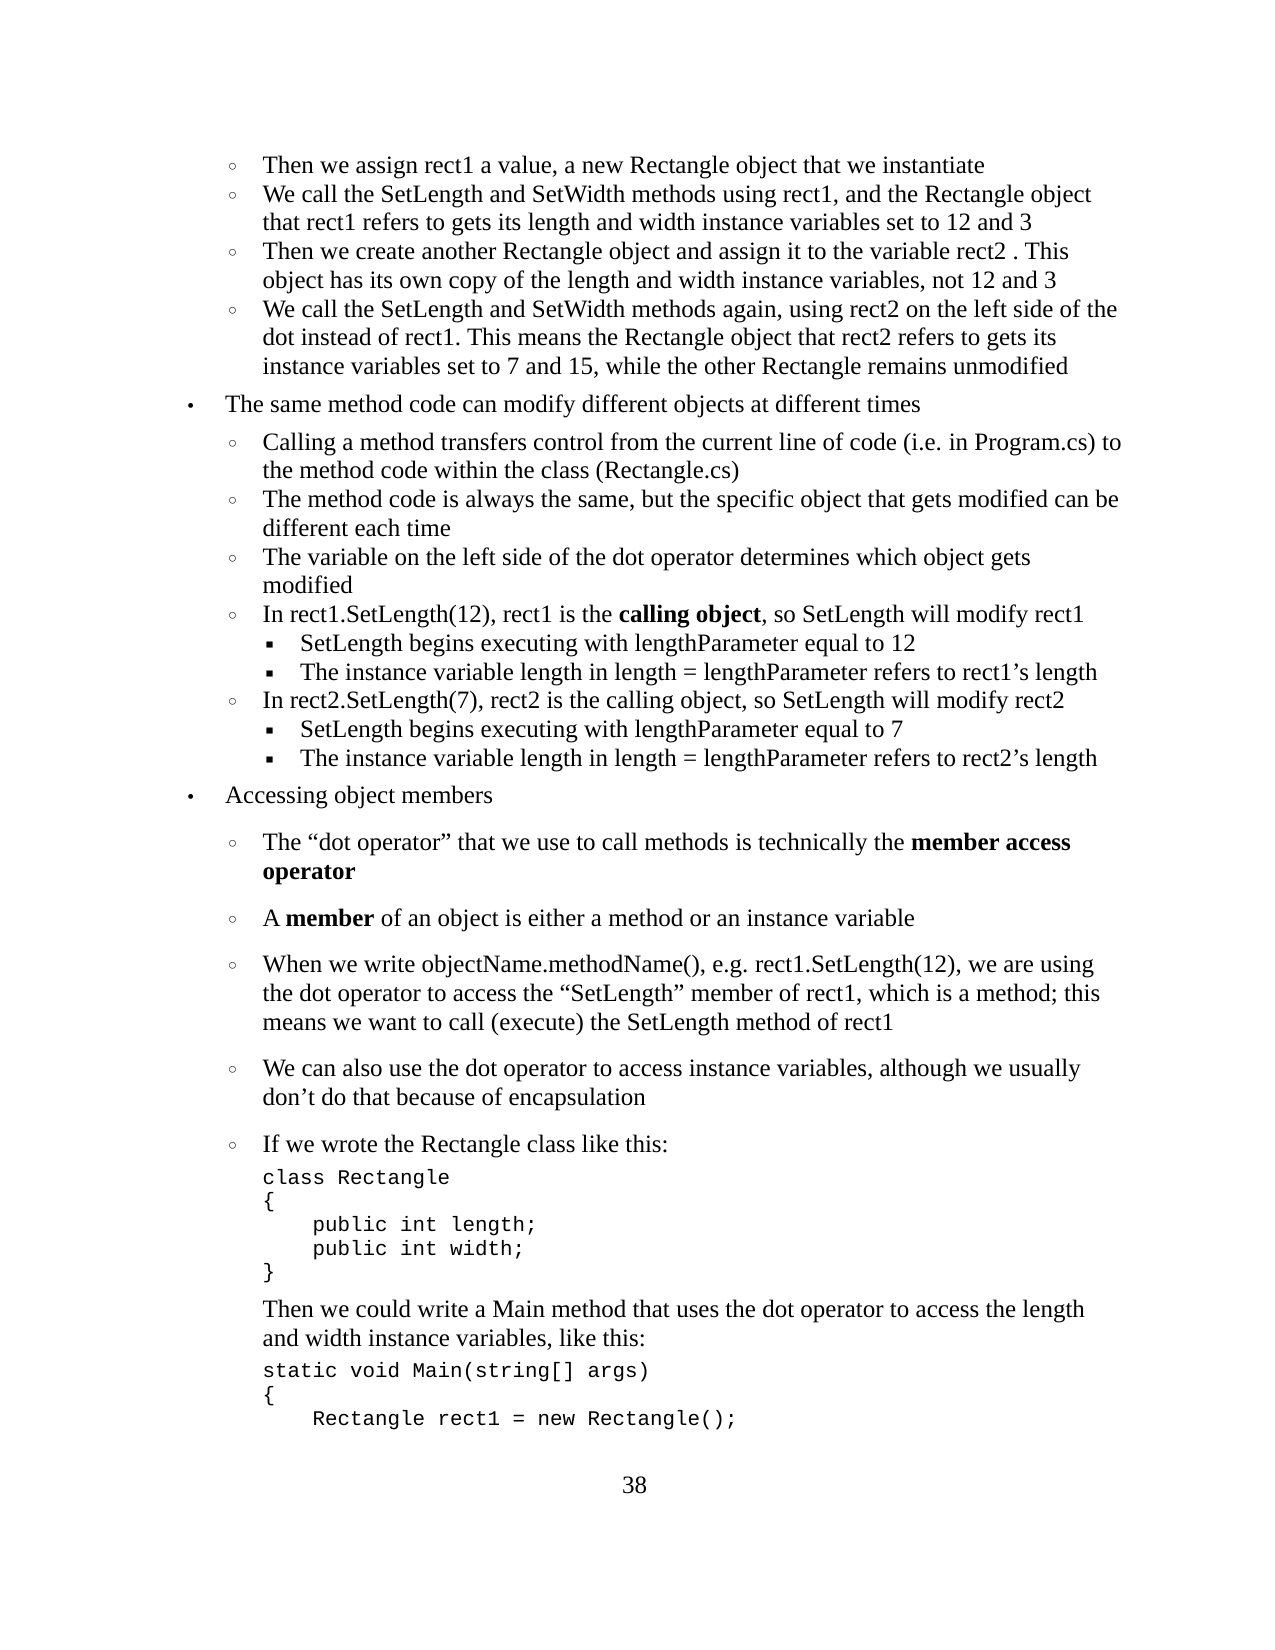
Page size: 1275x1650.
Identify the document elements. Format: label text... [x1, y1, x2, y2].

list We can also use the dot operator to access instance variables, although we usually don’t do that because of encapsulation [225, 1053, 1125, 1111]
list In rect1.SetLength(12), rect1 is the calling object, so SetLength will modify rect1 [225, 599, 1125, 628]
list class Rectangle [225, 1167, 1125, 1190]
list The same method code can modify different objects at different times [187, 389, 1125, 418]
list SetLength begins executing with lengthParameter equal to 7 [262, 714, 1125, 743]
list Rectangle rect1 = new Rectangle(); [225, 1408, 1125, 1431]
list Then we create another Rectangle object and assign it to the variable rect2 . This object has its own copy of the length and width instance variables, not 12 and 3 [225, 236, 1125, 294]
list We call the SetLength and SetWidth methods using rect1, and the Rectangle object that rect1 refers to gets its length and width instance variables set to 12 and 3 [225, 179, 1125, 236]
list If we wrote the Rectangle class like this: [225, 1129, 1125, 1158]
list Calling a method transfers control from the current line of code (i.e. in Program.cs) to the method code within the class (Rectangle.cs) [225, 427, 1125, 484]
list { [225, 1384, 1125, 1408]
list Accessing object members [187, 781, 1125, 809]
list SetLength begins executing with lengthParameter equal to 12 [262, 628, 1125, 657]
list { [225, 1190, 1125, 1214]
list The method code is always the same, but the specific object that gets modified can be different each time [225, 484, 1125, 542]
list The “dot operator” that we use to call methods is technically the member access operator [225, 827, 1125, 885]
list When we write objectName.methodName(), e.g. rect1.SetLength(12), we are using the dot operator to access the “SetLength” member of rect1, which is a method; this means we want to call (execute) the SetLength method of rect1 [225, 949, 1125, 1036]
list Then we assign rect1 a value, a new Rectangle object that we instantiate [225, 150, 1125, 179]
list static void Main(string[] args) [225, 1360, 1125, 1384]
list } [225, 1261, 1125, 1285]
list The instance variable length in length = lengthParameter refers to rect2’s length [262, 743, 1125, 772]
list We call the SetLength and SetWidth methods again, using rect2 on the left side of the dot instead of rect1. This means the Rectangle object that rect2 refers to gets its instance variables set to 7 and 15, while the other Rectangle remains unmodified [225, 294, 1125, 380]
list The variable on the left side of the dot operator determines which object gets modified [225, 542, 1125, 599]
list Then we could write a Main method that uses the dot operator to access the length and width instance variables, like this: [225, 1294, 1125, 1351]
list public int length; [225, 1214, 1125, 1238]
list A member of an object is either a method or an instance variable [225, 903, 1125, 931]
list public int width; [225, 1238, 1125, 1261]
list In rect2.SetLength(7), rect2 is the calling object, so SetLength will modify rect2 [225, 685, 1125, 714]
list The instance variable length in length = lengthParameter refers to rect1’s length [262, 657, 1125, 685]
